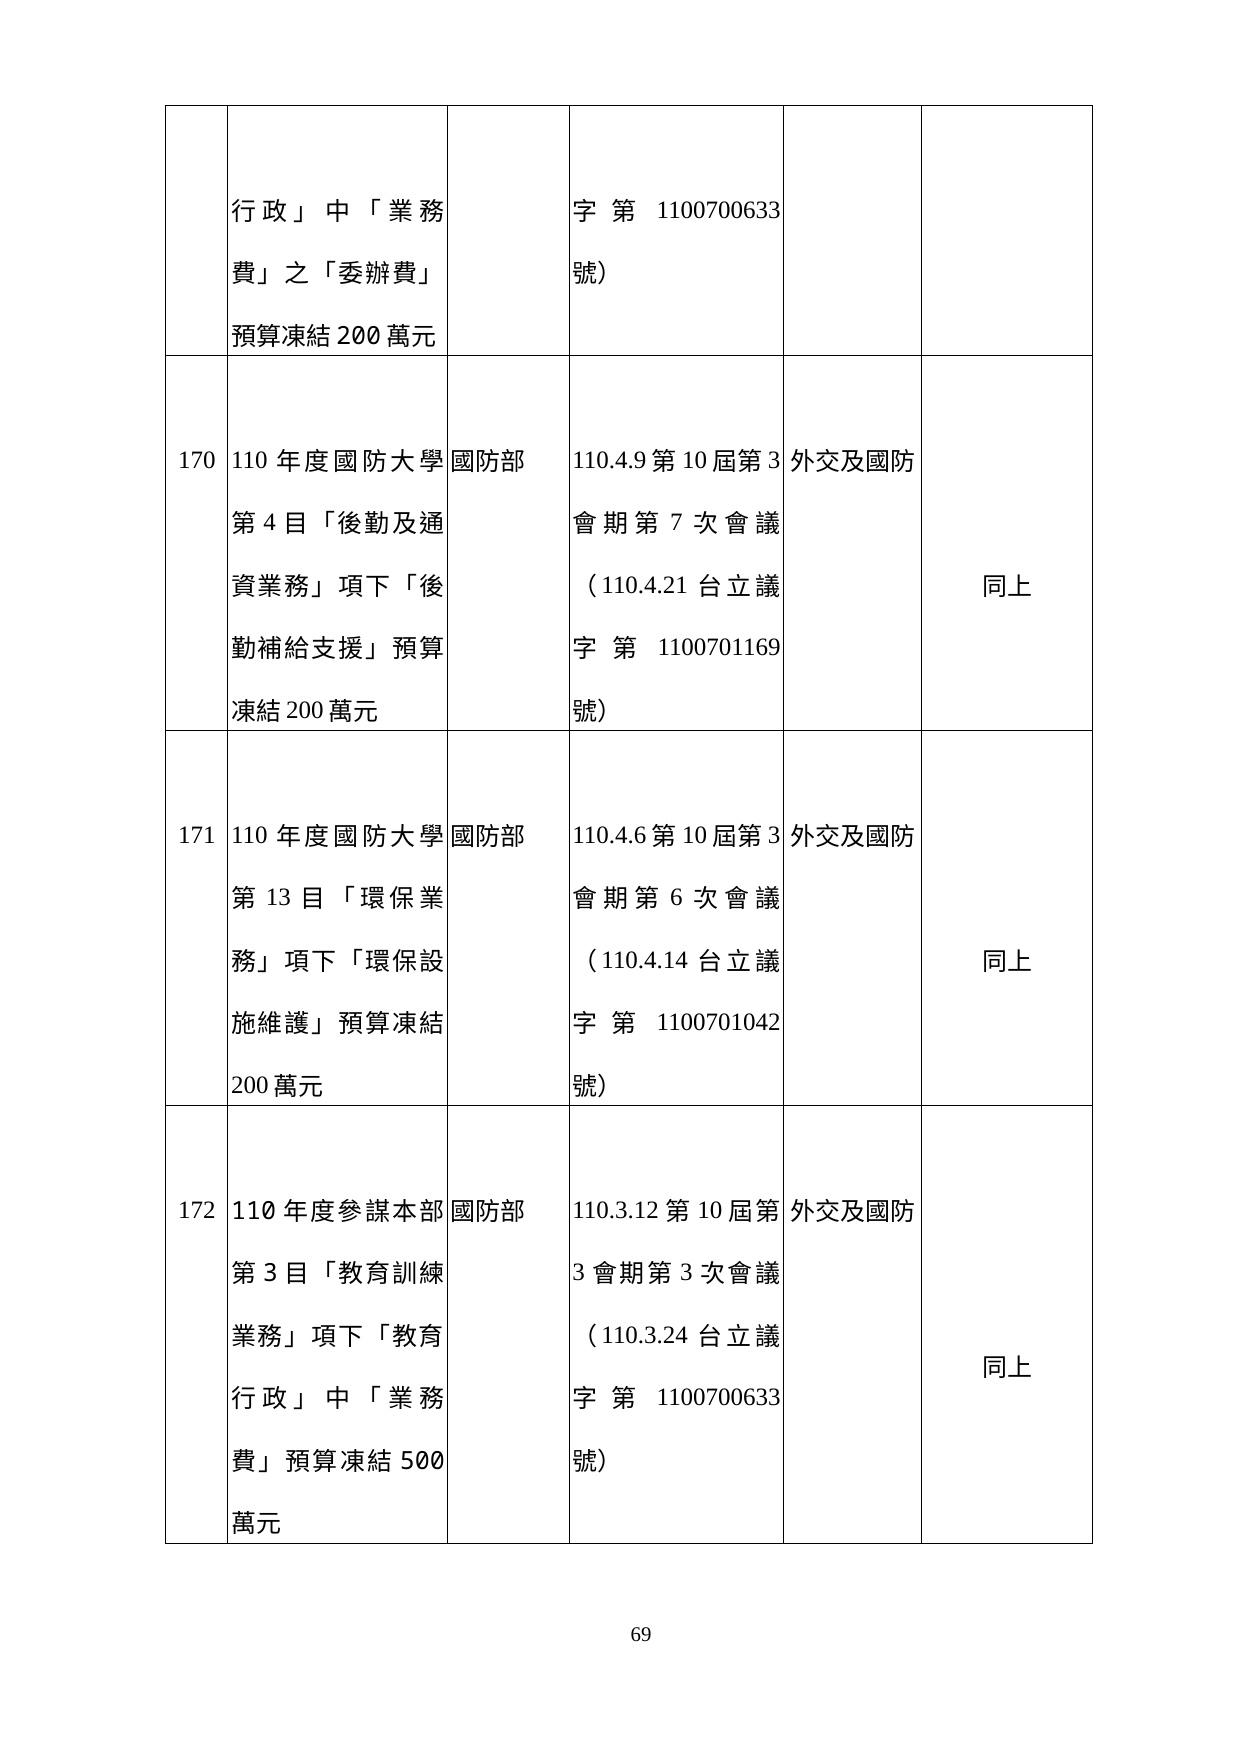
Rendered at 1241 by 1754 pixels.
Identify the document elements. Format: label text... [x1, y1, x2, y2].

table_cell 國防部 [448, 1106, 569, 1543]
table_cell 110年度國防大學第4目「後勤及通資業務」項下「後勤補給支援」預算凍結200萬元 [228, 356, 447, 730]
table_cell [166, 106, 227, 355]
table_cell [166, 356, 227, 730]
table_cell 110.3.12第10屆第3會期第3次會議（110.3.24台立議字第1100700633號） [570, 1106, 783, 1543]
table_cell 110年度參謀本部第3目「教育訓練業務」項下「教育行政」中「業務費」預算凍結500萬元 [228, 1106, 447, 1543]
table_cell 同上 [922, 356, 1092, 730]
table_cell 外交及國防 [784, 356, 921, 730]
table_cell 國防部 [448, 356, 569, 730]
table_cell 110.4.9第10屆第3會期第7次會議（110.4.21台立議字第1100701169號） [570, 356, 783, 730]
table_cell 外交及國防 [784, 1106, 921, 1543]
table_cell 110.4.6第10屆第3會期第6次會議（110.4.14台立議字第1100701042號） [570, 731, 783, 1105]
table_cell [166, 1106, 227, 1543]
table_cell [166, 731, 227, 1105]
table_cell 國防部 [448, 731, 569, 1105]
table_cell [448, 106, 569, 355]
table_cell 同上 [922, 1106, 1092, 1543]
table_cell [922, 106, 1092, 355]
table_cell 同上 [922, 731, 1092, 1105]
table_cell 行政」中「業務費」之「委辦費」預算凍結200萬元 [228, 106, 447, 355]
table_cell 110年度國防大學第13目「環保業務」項下「環保設施維護」預算凍結200萬元 [228, 731, 447, 1105]
table_cell 字第1100700633號） [570, 106, 783, 355]
table_cell 外交及國防 [784, 731, 921, 1105]
table_cell [784, 106, 921, 355]
